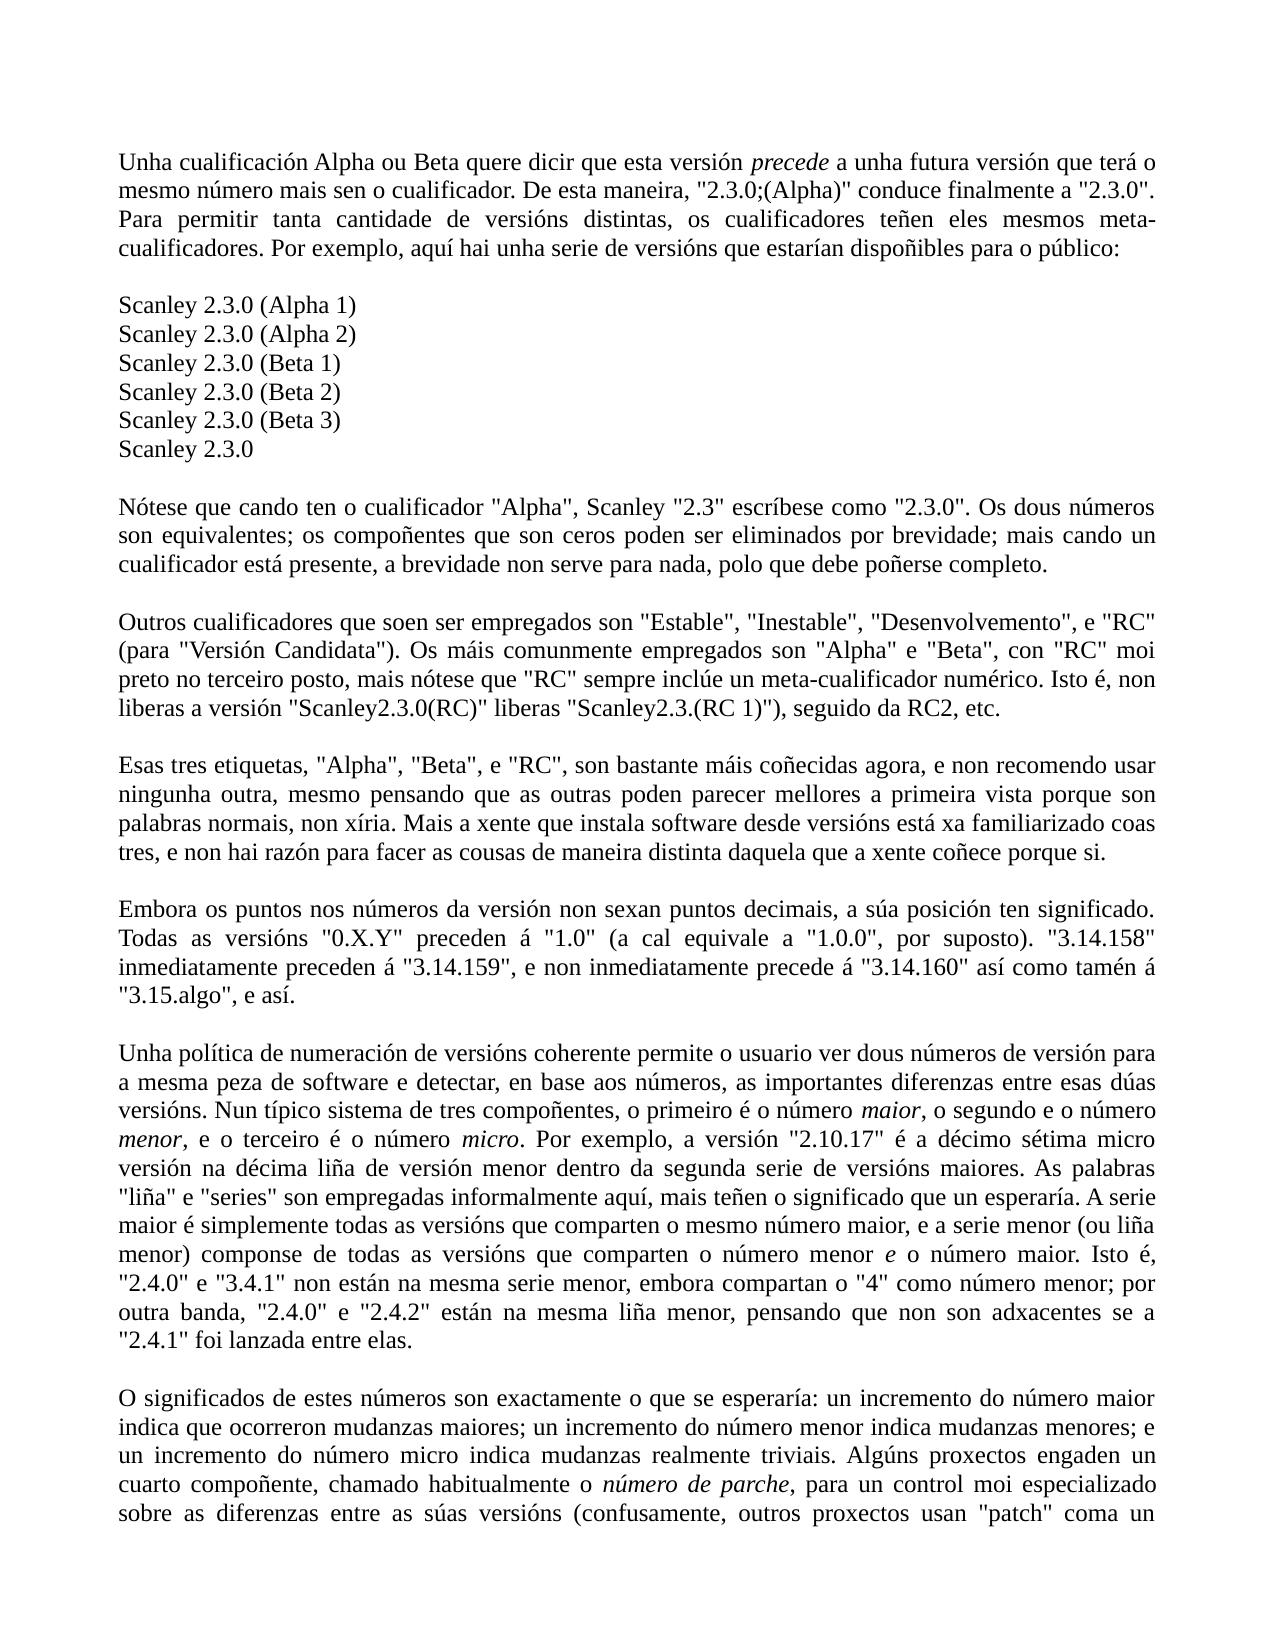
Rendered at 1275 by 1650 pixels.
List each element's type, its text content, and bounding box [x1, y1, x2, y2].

text O significados de estes números son exactamente o que se esperaría: un incremento do número maior indica que ocorreron mudanzas maiores; un incremento do número menor indica mudanzas menores; e un incremento do número micro indica mudanzas realmente triviais. Algúns proxectos engaden un cuarto compoñente, chamado habitualmente o número de parche, para un control moi especializado sobre as diferenzas entre as súas versións (confusamente, outros proxectos usan "patch" coma un [118, 1383, 1157, 1527]
text Outros cualificadores que soen ser empregados son "Estable", "Inestable", "Desenvolvemento", e "RC" (para "Versión Candidata"). Os máis comunmente empregados son "Alpha" e "Beta", con "RC" moi preto no terceiro posto, mais nótese que "RC" sempre inclúe un meta-cualificador numérico. Isto é, non liberas a versión "Scanley2.3.0(RC)" liberas "Scanley2.3.(RC 1)"), seguido da RC2, etc. [118, 607, 1157, 722]
text Scanley 2.3.0 (Alpha 1) [118, 291, 1157, 319]
text Scanley 2.3.0 [118, 434, 1157, 463]
text Unha cualificación Alpha ou Beta quere dicir que esta versión precede a unha futura versión que terá o mesmo número mais sen o cualificador. De esta maneira, "2.3.0;(Alpha)" conduce finalmente a "2.3.0". Para permitir tanta cantidade de versións distintas, os cualificadores teñen eles mesmos meta-cualificadores. Por exemplo, aquí hai unha serie de versións que estarían dispoñibles para o público: [118, 147, 1157, 262]
text Scanley 2.3.0 (Beta 2) [118, 377, 1157, 406]
text Embora os puntos nos números da versión non sexan puntos decimais, a súa posición ten significado. Todas as versións "0.X.Y" preceden á "1.0" (a cal equivale a "1.0.0", por suposto). "3.14.158" inmediatamente preceden á "3.14.159", e non inmediatamente precede á "3.14.160" así como tamén á "3.15.algo", e así. [118, 894, 1157, 1009]
text Scanley 2.3.0 (Alpha 2) [118, 319, 1157, 348]
text Scanley 2.3.0 (Beta 3) [118, 406, 1157, 434]
text Nótese que cando ten o cualificador "Alpha", Scanley "2.3" escríbese como "2.3.0". Os dous números son equivalentes; os compoñentes que son ceros poden ser eliminados por brevidade; mais cando un cualificador está presente, a brevidade non serve para nada, polo que debe poñerse completo. [118, 492, 1157, 578]
text Esas tres etiquetas, "Alpha", "Beta", e "RC", son bastante máis coñecidas agora, e non recomendo usar ningunha outra, mesmo pensando que as outras poden parecer mellores a primeira vista porque son palabras normais, non xíria. Mais a xente que instala software desde versións está xa familiarizado coas tres, e non hai razón para facer as cousas de maneira distinta daquela que a xente coñece porque si. [118, 751, 1157, 866]
text Scanley 2.3.0 (Beta 1) [118, 348, 1157, 377]
text Unha política de numeración de versións coherente permite o usuario ver dous números de versión para a mesma peza de software e detectar, en base aos números, as importantes diferenzas entre esas dúas versións. Nun típico sistema de tres compoñentes, o primeiro é o número maior, o segundo e o número menor, e o terceiro é o número micro. Por exemplo, a versión "2.10.17" é a décimo sétima micro versión na décima liña de versión menor dentro da segunda serie de versións maiores. As palabras "liña" e "series" son empregadas informalmente aquí, mais teñen o significado que un esperaría. A serie maior é simplemente todas as versións que comparten o mesmo número maior, e a serie menor (ou liña menor) componse de todas as versións que comparten o número menor e o número maior. Isto é, "2.4.0" e "3.4.1" non están na mesma serie menor, embora compartan o "4" como número menor; por outra banda, "2.4.0" e "2.4.2" están na mesma liña menor, pensando que non son adxacentes se a "2.4.1" foi lanzada entre elas. [118, 1038, 1157, 1354]
